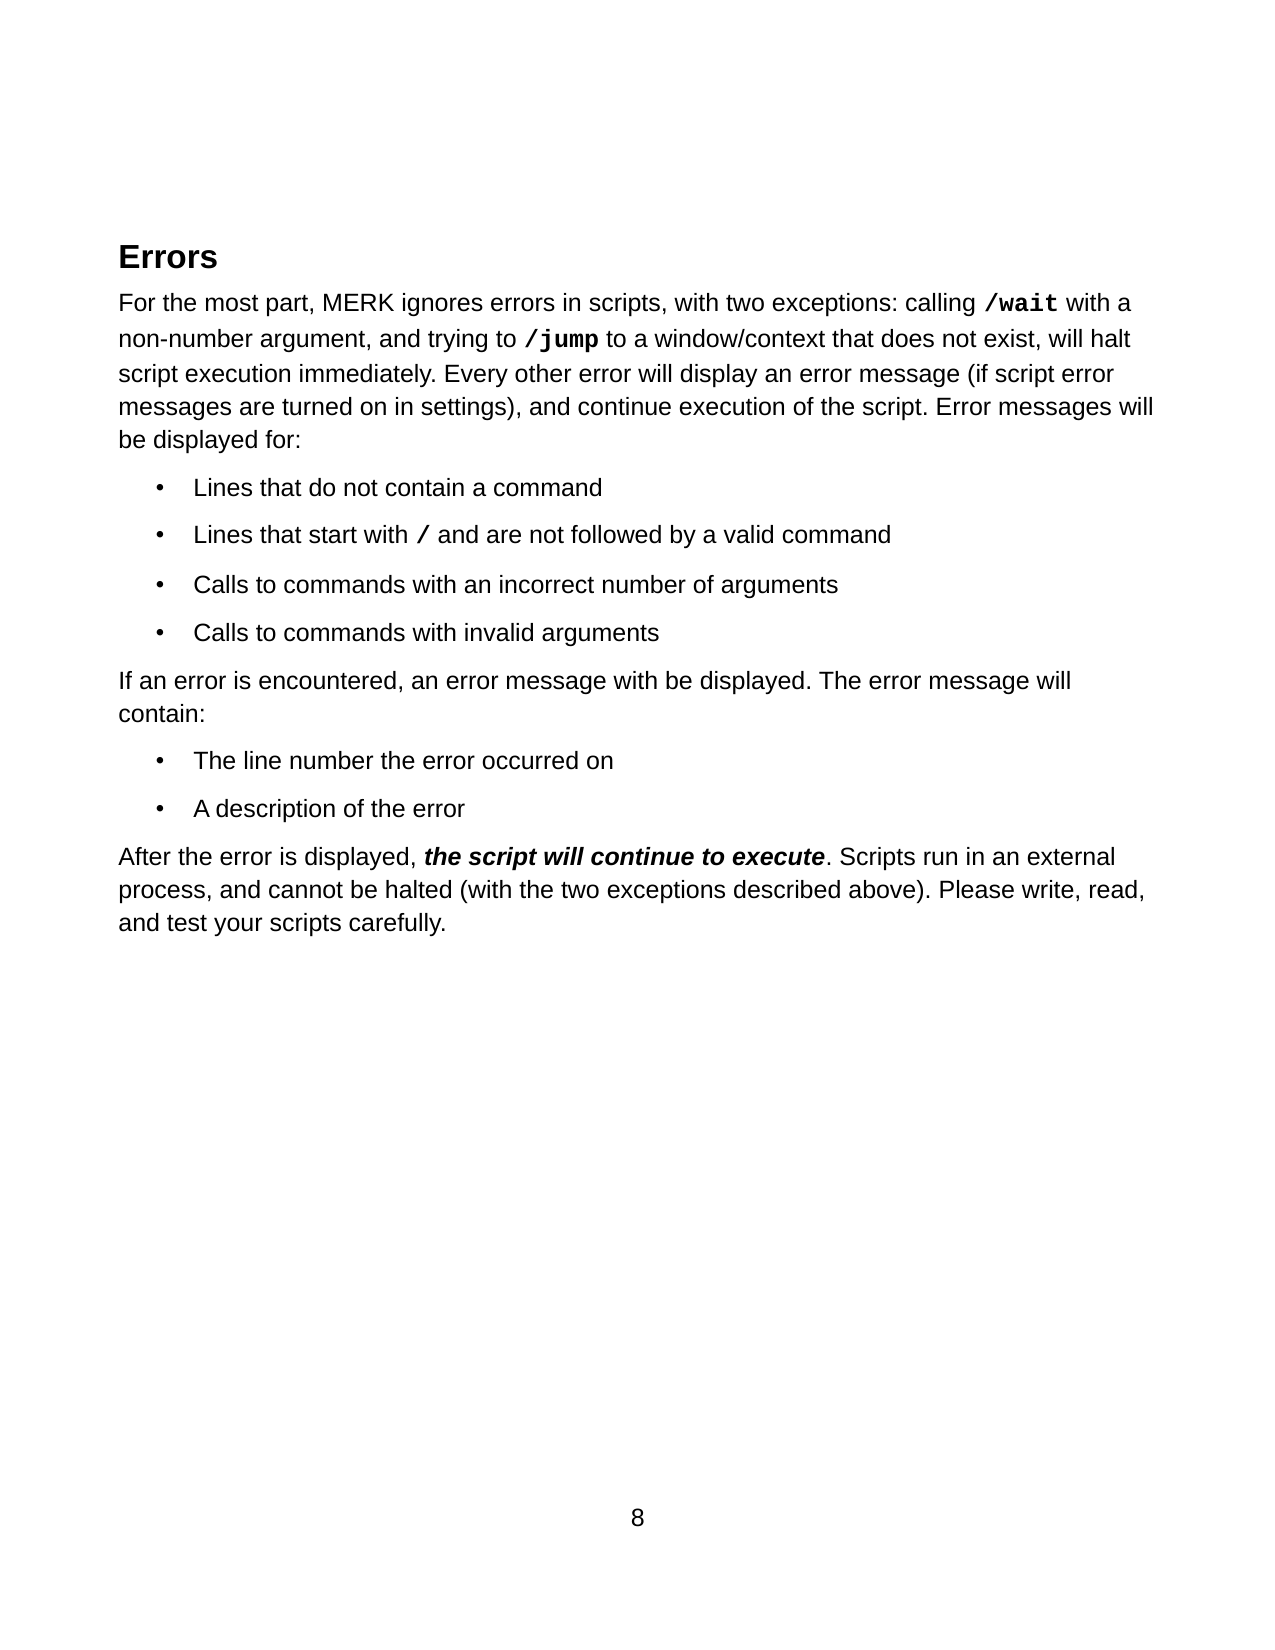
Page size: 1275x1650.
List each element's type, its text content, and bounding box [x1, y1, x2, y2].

subtitle Errors [118, 237, 1157, 276]
text For the most part, MERK ignores errors in scripts, with two exceptions: calling /wait with a non-number argument, and trying to /jump to a window/context that does not exist, will halt script execution immediately. Every other error will display an error message (if script error messages are turned on in settings), and continue execution of the script. Error messages will be displayed for: [118, 288, 1157, 454]
list Lines that do not contain a command [156, 472, 1157, 501]
text After the error is displayed, the script will continue to execute. Scripts run in an external process, and cannot be halted (with the two exceptions described above). Please write, read, and test your scripts carefully. [118, 842, 1157, 937]
text If an error is encountered, an error message with be displayed. The error message will contain: [118, 666, 1157, 727]
list The line number the error occurred on [156, 746, 1157, 775]
list Lines that start with / and are not followed by a valid command [156, 520, 1157, 551]
list A description of the error [156, 794, 1157, 823]
list Calls to commands with invalid arguments [156, 618, 1157, 647]
list Calls to commands with an incorrect number of arguments [156, 570, 1157, 599]
